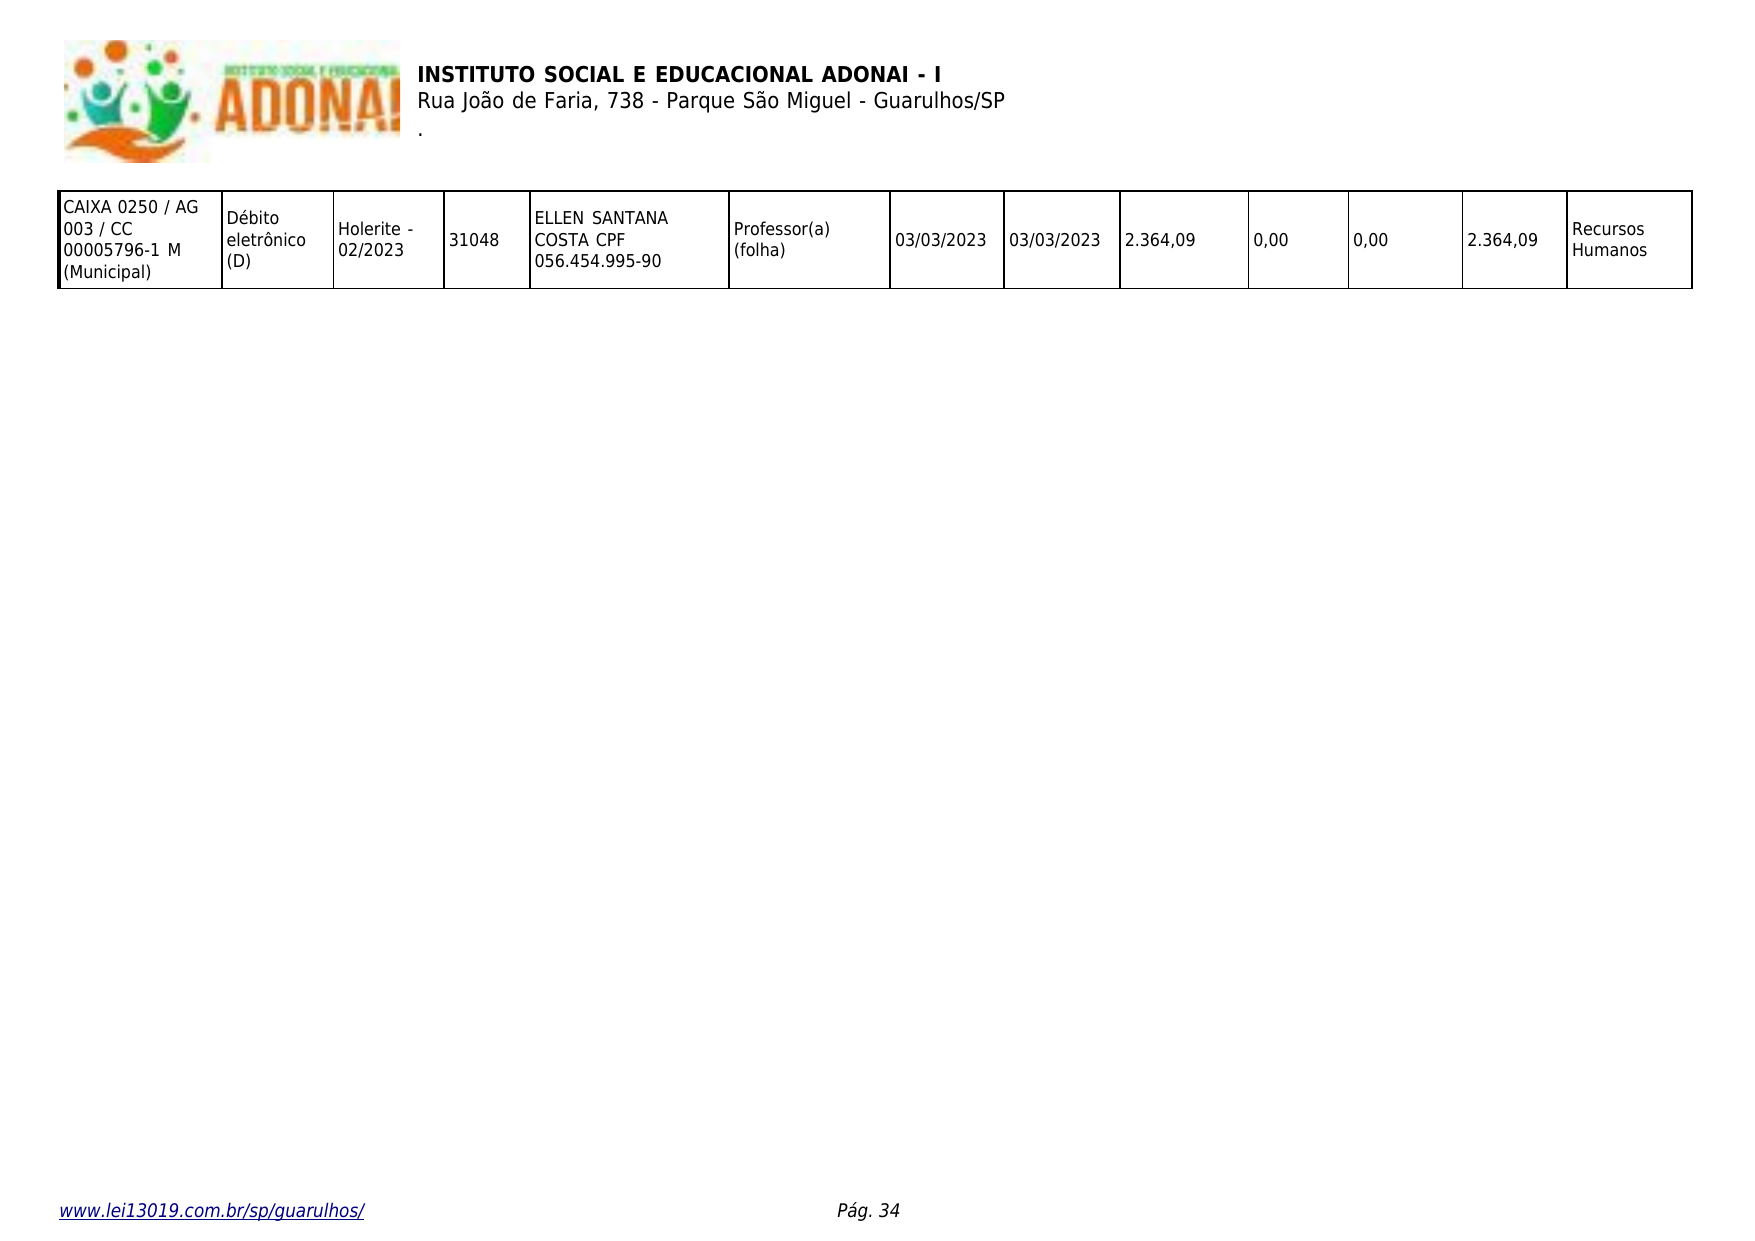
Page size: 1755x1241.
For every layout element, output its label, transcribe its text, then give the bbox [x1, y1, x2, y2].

table_cell ELLEN SANTANA COSTA CPF 056.454.995-90 [531, 192, 728, 287]
table_cell CAIXA 0250 / AG 003 / CC 00005796-1 M (Municipal) [61, 192, 221, 287]
table_cell 0,00 [1349, 192, 1462, 287]
table_cell Professor(a) (folha) [730, 192, 889, 287]
table_cell Débito eletrônico (D) [223, 192, 333, 287]
table_cell 2.364,09 [1121, 192, 1248, 287]
table_cell 31048 [445, 192, 529, 287]
table_cell Recursos Humanos [1568, 192, 1691, 287]
table_cell 0,00 [1249, 192, 1348, 287]
table_cell 03/03/2023 [1005, 192, 1119, 287]
table_cell 2.364,09 [1463, 192, 1566, 287]
table_cell Holerite - 02/2023 [334, 192, 443, 287]
table_cell 03/03/2023 [891, 192, 1003, 287]
